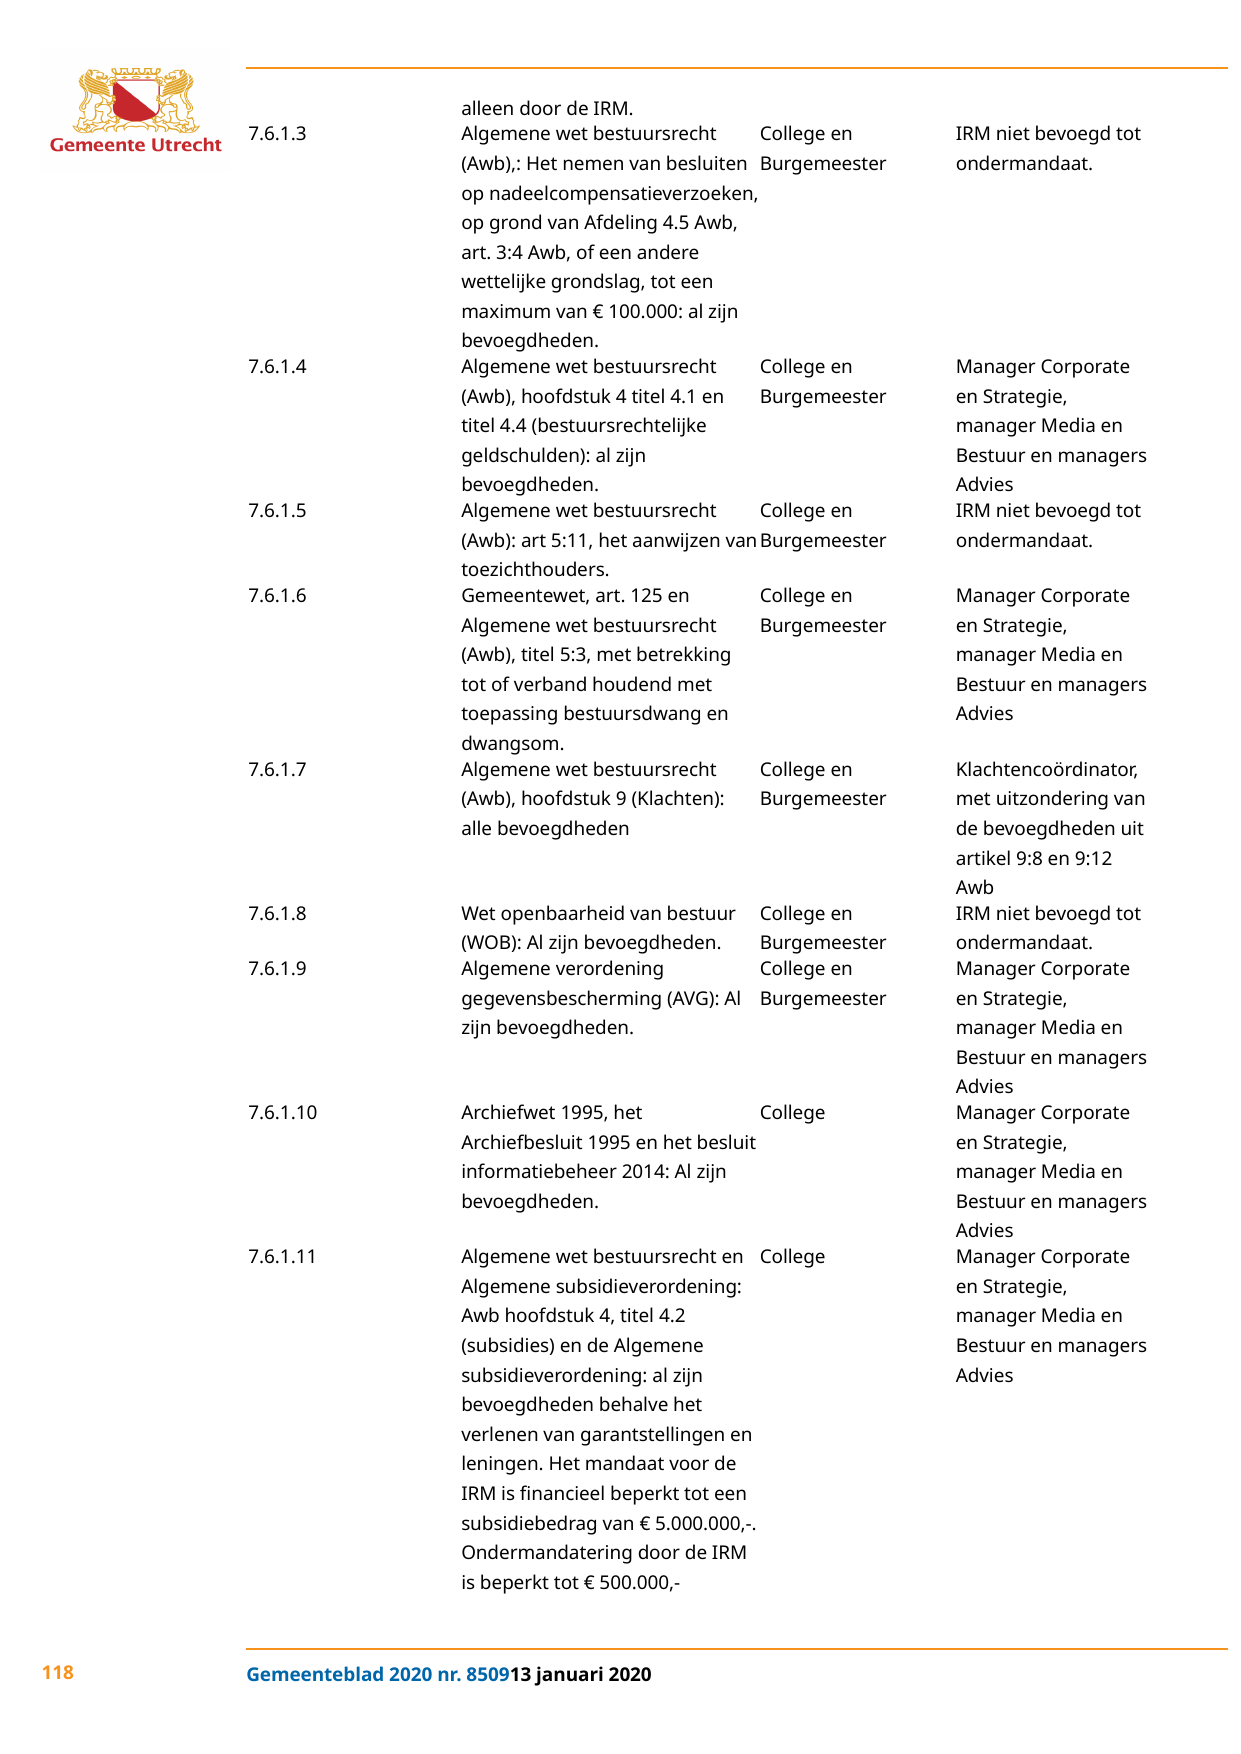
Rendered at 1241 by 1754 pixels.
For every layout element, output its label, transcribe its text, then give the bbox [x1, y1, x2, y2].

table_cell Archiefwet 1995, het Archiefbesluit 1995 en het besluit informatiebeheer 2014: Al zijn bevoegdheden. [461, 1099, 759, 1243]
table_cell Manager Corporate en Strategie, manager Media en Bestuur en managers Advies [956, 582, 1152, 756]
table_cell College [760, 1244, 956, 1594]
table_cell 7.6.1.6 [248, 582, 461, 756]
table_cell College en Burgemeester [760, 955, 956, 1099]
table_cell Algemene wet bestuursrecht (Awb), hoofdstuk 9 (Klachten): alle bevoegdheden [461, 756, 759, 900]
table_cell 7.6.1.8 [248, 900, 461, 955]
table_cell Wet openbaarheid van bestuur (WOB): Al zijn bevoegdheden. [461, 900, 759, 955]
table_cell 7.6.1.11 [248, 1244, 461, 1594]
table_cell Algemene wet bestuursrecht (Awb), hoofdstuk 4 titel 4.1 en titel 4.4 (bestuursrechtelijke geldschulden): al zijn bevoegdheden. [461, 353, 759, 497]
table_cell Algemene wet bestuursrecht (Awb),: Het nemen van besluiten op nadeelcompensatieverzoeken, op grond van Afdeling 4.5 Awb, art. 3:4 Awb, of een andere wettelijke grondslag, tot een maximum van € 100.000: al zijn bevoegdheden. [461, 121, 759, 353]
table_cell Algemene wet bestuursrecht en Algemene subsidieverordening: Awb hoofdstuk 4, titel 4.2 (subsidies) en de Algemene subsidieverordening: al zijn bevoegdheden behalve het verlenen van garantstellingen en leningen. Het mandaat voor de IRM is financieel beperkt tot een subsidiebedrag van € 5.000.000,-. Ondermandatering door de IRM is beperkt tot € 500.000,- [461, 1244, 759, 1594]
table_cell Manager Corporate en Strategie, manager Media en Bestuur en managers Advies [956, 1244, 1152, 1594]
table_cell College en Burgemeester [760, 498, 956, 582]
table_cell [956, 95, 1152, 121]
table_cell Manager Corporate en Strategie, manager Media en Bestuur en managers Advies [956, 955, 1152, 1099]
table_cell 7.6.1.3 [248, 121, 461, 353]
table_cell 7.6.1.5 [248, 498, 461, 582]
table_cell 7.6.1.4 [248, 353, 461, 497]
table_cell alleen door de IRM. [461, 95, 759, 121]
table_cell College en Burgemeester [760, 582, 956, 756]
table_cell 7.6.1.10 [248, 1099, 461, 1243]
table_cell College en Burgemeester [760, 756, 956, 900]
table_cell [760, 95, 956, 121]
table_cell 7.6.1.7 [248, 756, 461, 900]
table_cell Gemeentewet, art. 125 en Algemene wet bestuursrecht (Awb), titel 5:3, met betrekking tot of verband houdend met toepassing bestuursdwang en dwangsom. [461, 582, 759, 756]
table_cell IRM niet bevoegd tot ondermandaat. [956, 498, 1152, 582]
table_cell IRM niet bevoegd tot ondermandaat. [956, 900, 1152, 955]
table_cell Algemene wet bestuursrecht (Awb): art 5:11, het aanwijzen van toezichthouders. [461, 498, 759, 582]
table_cell 7.6.1.9 [248, 955, 461, 1099]
table_cell Klachtencoördinator, met uitzondering van de bevoegdheden uit artikel 9:8 en 9:12 Awb [956, 756, 1152, 900]
table_cell [248, 95, 461, 121]
table_cell Manager Corporate en Strategie, manager Media en Bestuur en managers Advies [956, 1099, 1152, 1243]
table_cell College en Burgemeester [760, 353, 956, 497]
table_cell College en Burgemeester [760, 900, 956, 955]
picture [41, 47, 231, 172]
table_cell College [760, 1099, 956, 1243]
table_cell IRM niet bevoegd tot ondermandaat. [956, 121, 1152, 353]
table_cell Algemene verordening gegevensbescherming (AVG): Al zijn bevoegdheden. [461, 955, 759, 1099]
table_cell Manager Corporate en Strategie, manager Media en Bestuur en managers Advies [956, 353, 1152, 497]
table_cell College en Burgemeester [760, 121, 956, 353]
